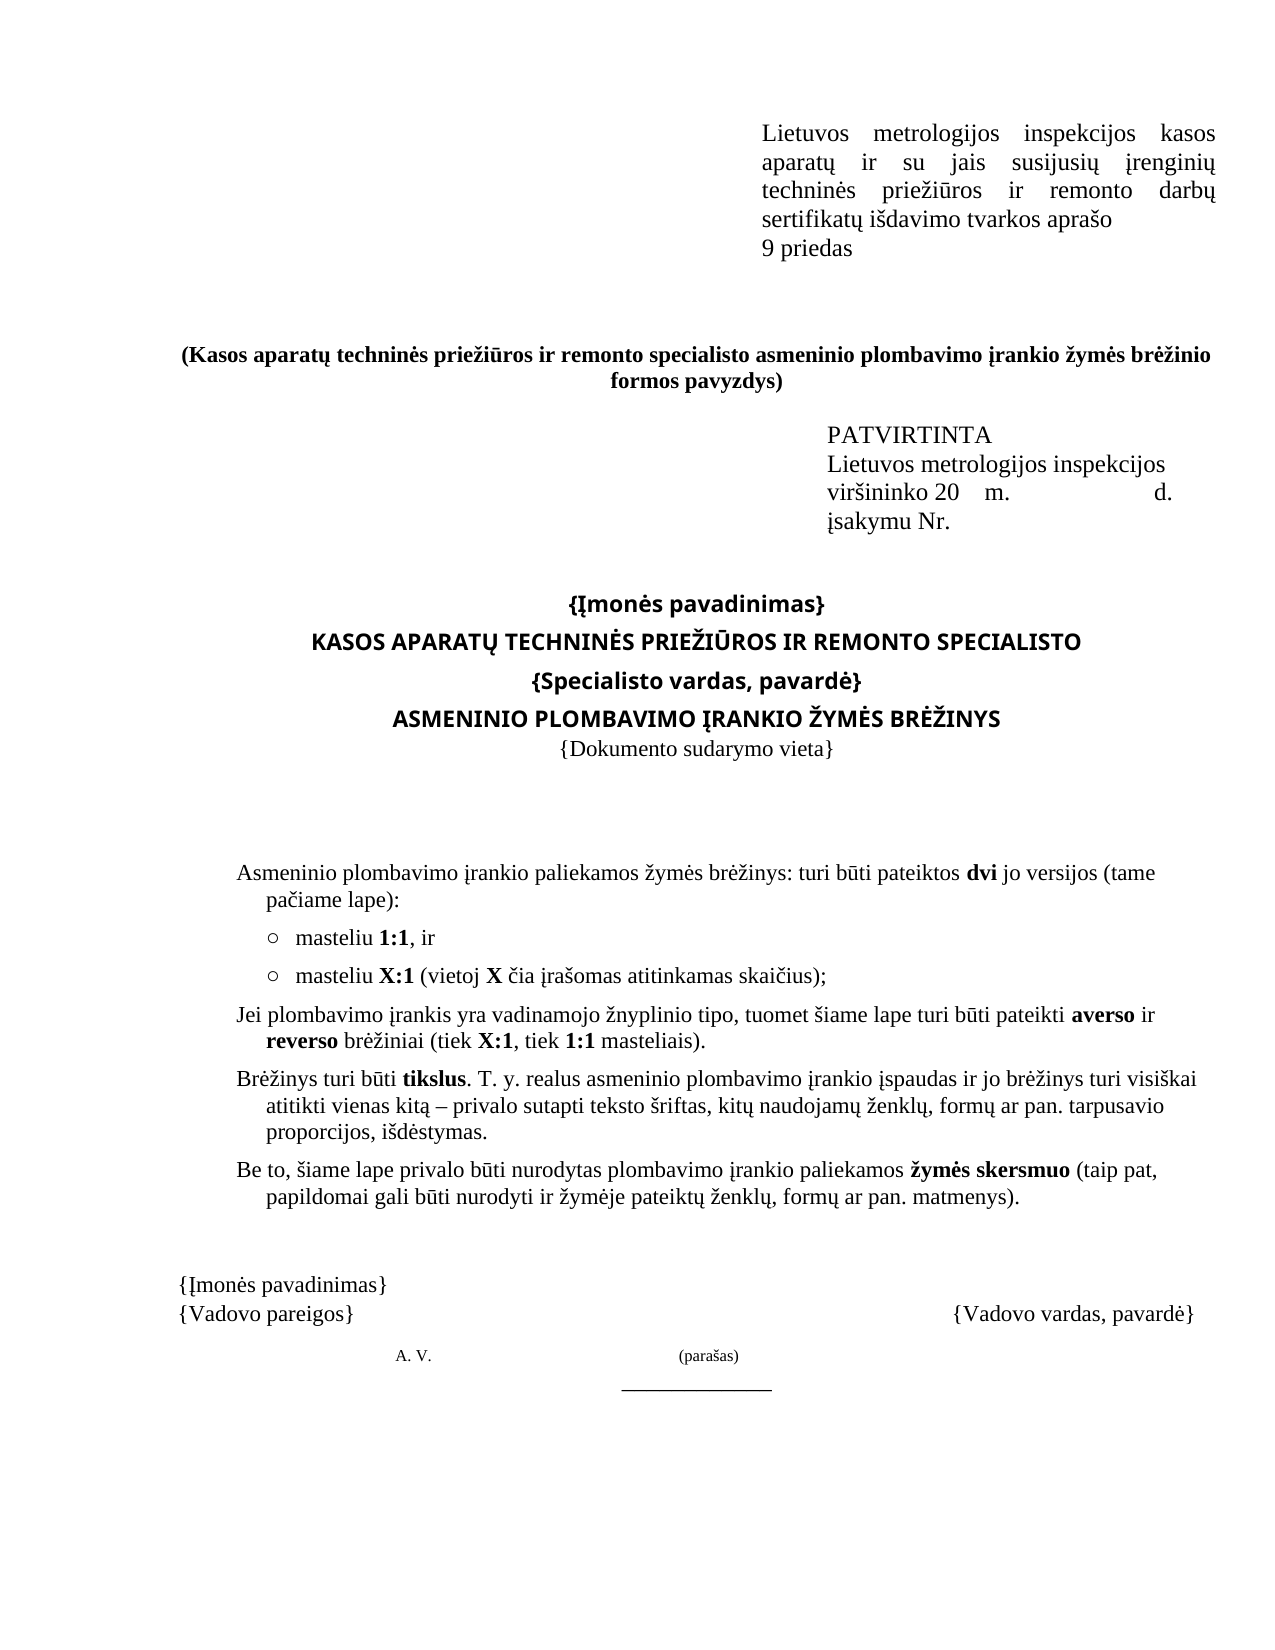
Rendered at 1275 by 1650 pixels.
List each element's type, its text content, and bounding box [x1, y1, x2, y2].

text 9 priedas [762, 233, 1216, 262]
text Asmeninio plombavimo įrankio paliekamos žymės brėžinys: turi būti pateiktos dvi jo versijos (tame pačiame lape): [236, 859, 1216, 912]
text Lietuvos metrologijos inspekcijos kasos aparatų ir su jais susijusių įrenginių techninės priežiūros ir remonto darbų sertifikatų išdavimo tvarkos aprašo [762, 118, 1216, 233]
text {Specialisto vardas, pavardė} [177, 665, 1216, 696]
text Brėžinys turi būti tikslus. T. y. realus asmeninio plombavimo įrankio įspaudas ir jo brėžinys turi visiškai atitikti vienas kitą – privalo sutapti teksto šriftas, kitų naudojamų ženklų, formų ar pan. tarpusavio proporcijos, išdėstymas. [236, 1065, 1216, 1144]
text {Įmonės pavadinimas} [177, 588, 1216, 619]
text PATVIRTINTA [692, 420, 1216, 449]
text Kasos aparatų techninĖs priežiūros ir remonto specialisto [177, 626, 1216, 657]
text asmeninio plombavimo įrankio žymės brėžinys [177, 703, 1216, 734]
text (Kasos aparatų techninės priežiūros ir remonto specialisto asmeninio plombavimo įrankio žymės brėžinio formos pavyzdys) [177, 341, 1216, 394]
text Lietuvos metrologijos inspekcijos [827, 449, 1216, 477]
text Be to, šiame lape privalo būti nurodytas plombavimo įrankio paliekamos žymės skersmuo (taip pat, papildomai gali būti nurodyti ir žymėje pateiktų ženklų, formų ar pan. matmenys). [236, 1156, 1216, 1209]
text {Įmonės pavadinimas} {Vadovo pareigos} {Vadovo vardas, pavardė} [177, 1271, 1216, 1327]
text ○ masteliu 1:1, ir [266, 924, 1216, 950]
text viršininko 20 m. d. [827, 477, 1216, 506]
text įsakymu Nr. [827, 506, 1216, 535]
text ____________ [177, 1365, 1216, 1394]
text ○ masteliu X:1 (vietoj X čia įrašomas atitinkamas skaičius); [266, 962, 1216, 989]
text {Dokumento sudarymo vieta} [177, 734, 1216, 761]
text A. V. (parašas) [177, 1346, 1216, 1365]
text Jei plombavimo įrankis yra vadinamojo žnyplinio tipo, tuomet šiame lape turi būti pateikti averso ir reverso brėžiniai (tiek X:1, tiek 1:1 masteliais). [236, 1001, 1216, 1053]
